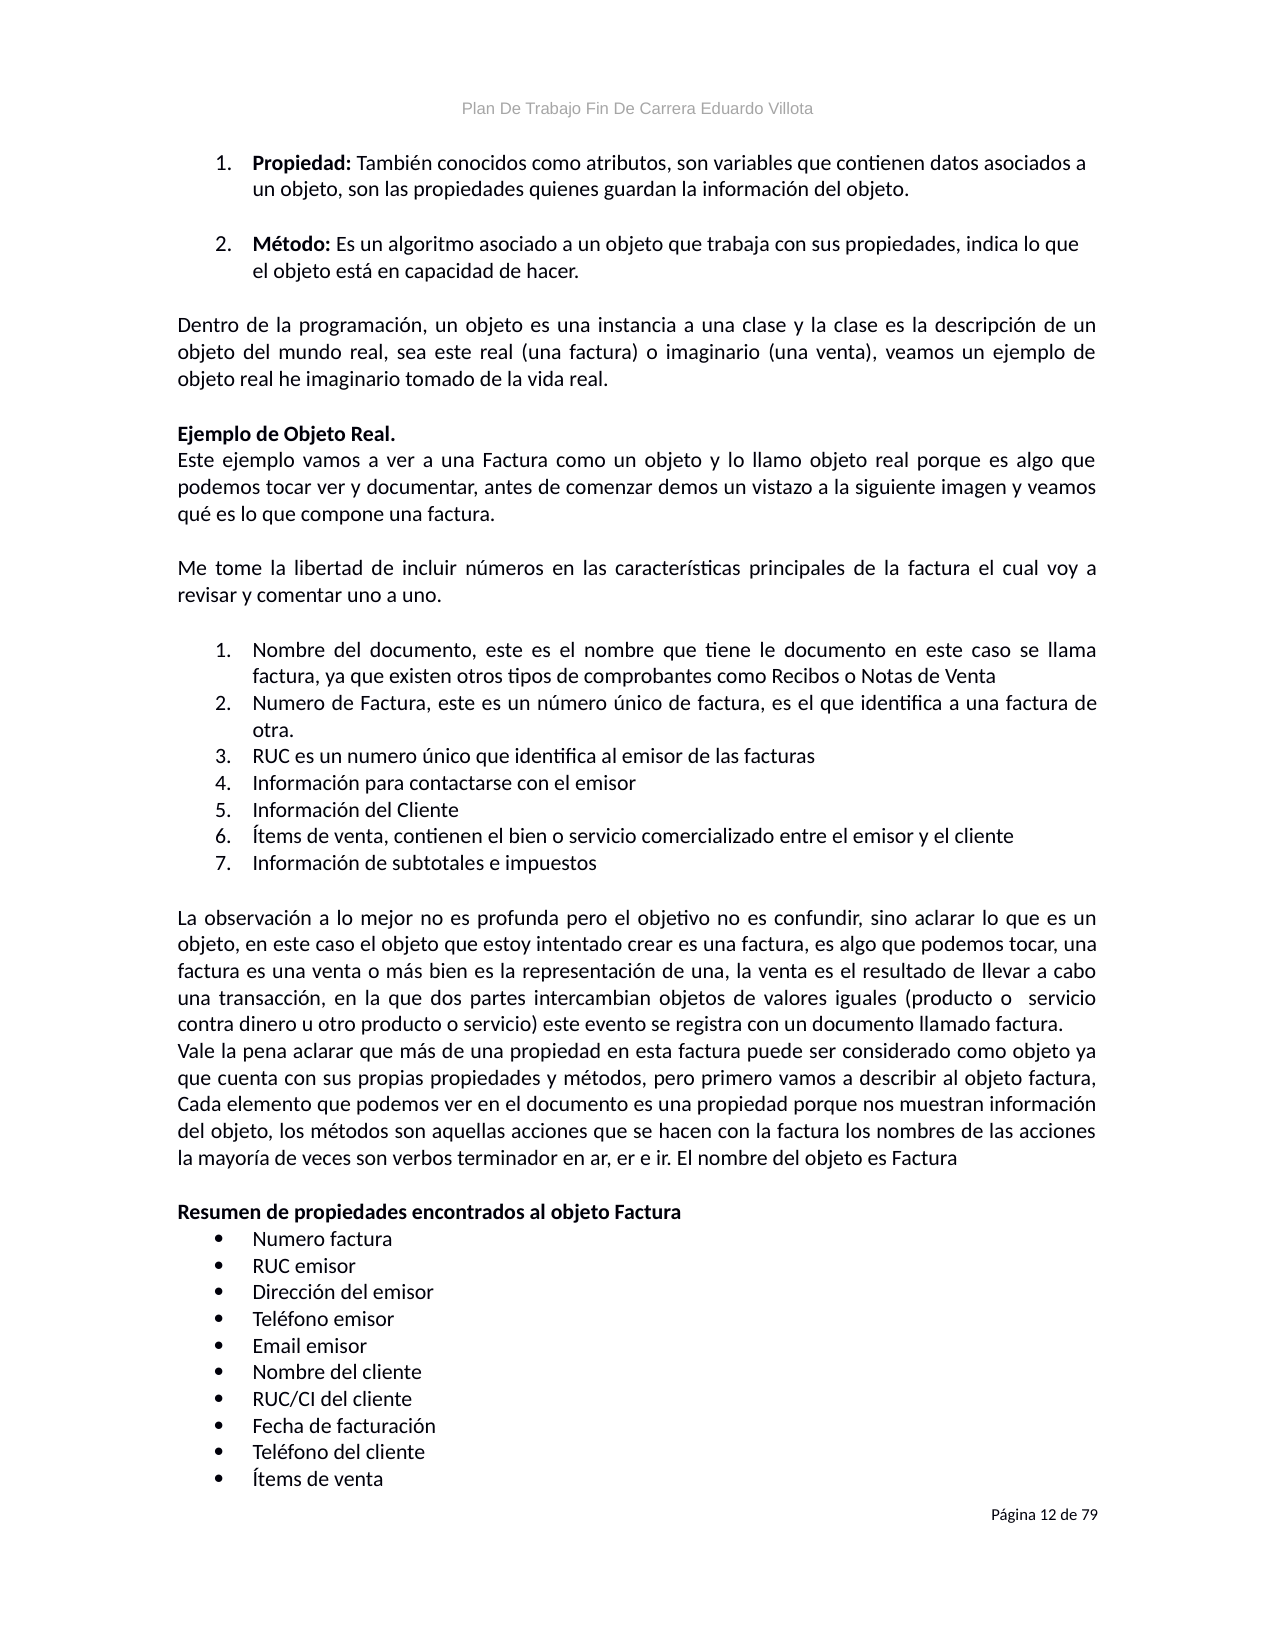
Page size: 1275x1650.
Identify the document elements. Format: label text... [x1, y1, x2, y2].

list Email emisor [215, 1332, 1098, 1358]
list Dirección del emisor [215, 1278, 1098, 1305]
list Propiedad: También conocidos como atributos, son variables que contienen datos asociados a un objeto, son las propiedades quienes guardan la información del objeto. [215, 148, 1098, 202]
list Ítems de venta, contienen el bien o servicio comercializado entre el emisor y el cliente [215, 822, 1098, 849]
list Numero factura [215, 1225, 1098, 1252]
list Método: Es un algoritmo asociado a un objeto que trabaja con sus propiedades, indica lo que el objeto está en capacidad de hacer. [215, 229, 1098, 284]
text La observación a lo mejor no es profunda pero el objetivo no es confundir, sino aclarar lo que es un objeto, en este caso el objeto que estoy intentado crear es una factura, es algo que podemos tocar, una factura es una venta o más bien es la representación de una, la venta es el resultado de llevar a cabo una transacción, en la que dos partes intercambian objetos de valores iguales (producto o servicio contra dinero u otro producto o servicio) este evento se registra con un documento llamado factura. [177, 904, 1098, 1037]
list RUC emisor [215, 1252, 1098, 1278]
text Dentro de la programación, un objeto es una instancia a una clase y la clase es la descripción de un objeto del mundo real, sea este real (una factura) o imaginario (una venta), veamos un ejemplo de objeto real he imaginario tomado de la vida real. [177, 312, 1098, 392]
list Nombre del documento, este es el nombre que tiene le documento en este caso se llama factura, ya que existen otros tipos de comprobantes como Recibos o Notas de Venta [215, 636, 1098, 689]
text Me tome la libertad de incluir números en las características principales de la factura el cual voy a revisar y comentar uno a uno. [177, 554, 1098, 608]
text Este ejemplo vamos a ver a una Factura como un objeto y lo llamo objeto real porque es algo que podemos tocar ver y documentar, antes de comenzar demos un vistazo a la siguiente imagen y veamos qué es lo que compone una factura. [177, 446, 1098, 526]
list Ítems de venta [215, 1465, 1098, 1492]
text Ejemplo de Objeto Real. [177, 420, 1098, 446]
list Información para contactarse con el emisor [215, 769, 1098, 796]
list Numero de Factura, este es un número único de factura, es el que identifica a una factura de otra. [215, 689, 1098, 742]
list RUC/CI del cliente [215, 1385, 1098, 1412]
text Vale la pena aclarar que más de una propiedad en esta factura puede ser considerado como objeto ya que cuenta con sus propias propiedades y métodos, pero primero vamos a describir al objeto factura, Cada elemento que podemos ver en el documento es una propiedad porque nos muestran información del objeto, los métodos son aquellas acciones que se hacen con la factura los nombres de las acciones la mayoría de veces son verbos terminador en ar, er e ir. El nombre del objeto es Factura [177, 1037, 1098, 1170]
list Información del Cliente [215, 796, 1098, 822]
list Información de subtotales e impuestos [215, 849, 1098, 876]
list RUC es un numero único que identifica al emisor de las facturas [215, 742, 1098, 769]
list Teléfono emisor [215, 1305, 1098, 1332]
list Fecha de facturación [215, 1412, 1098, 1438]
list Teléfono del cliente [215, 1438, 1098, 1465]
list Nombre del cliente [215, 1358, 1098, 1385]
text Resumen de propiedades encontrados al objeto Factura [177, 1198, 1098, 1225]
